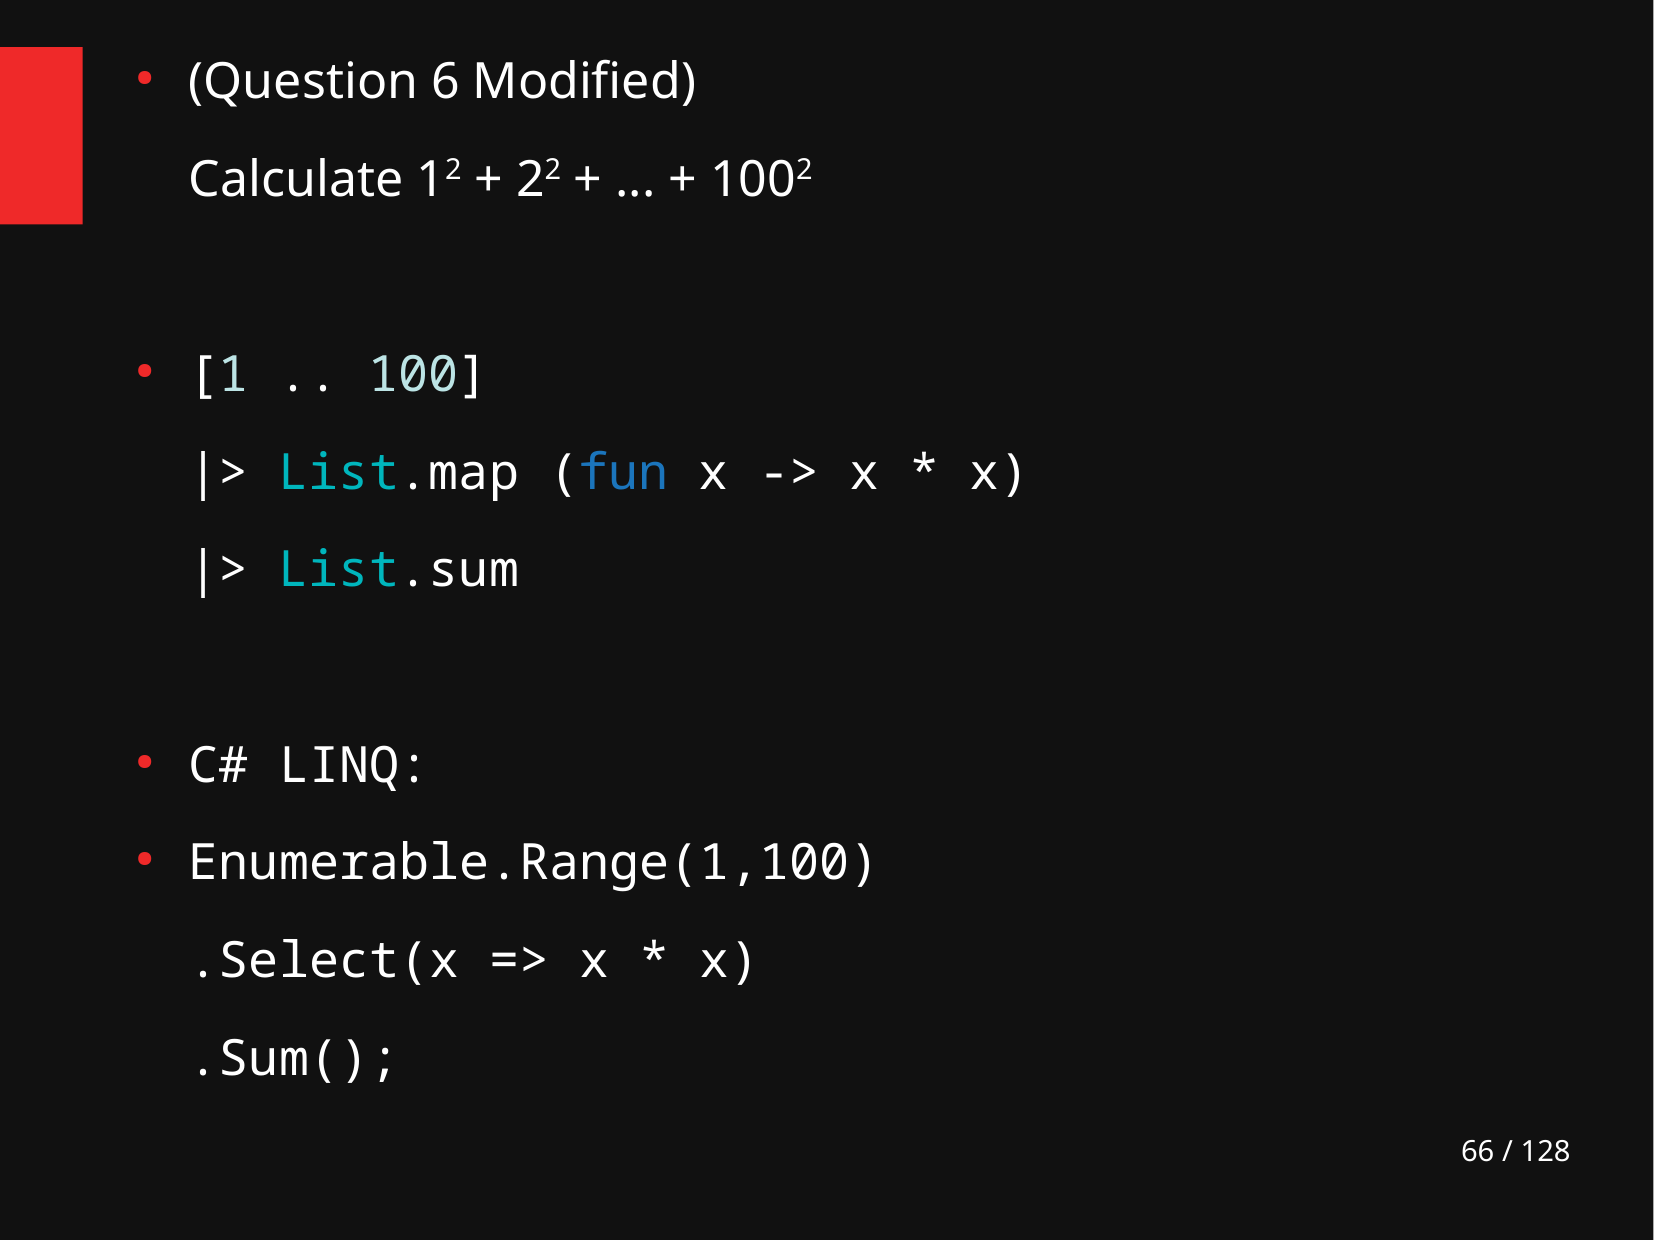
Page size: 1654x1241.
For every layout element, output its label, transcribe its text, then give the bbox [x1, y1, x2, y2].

list (Question 6 Modified) Calculate 12 + 22 + ... + 1002 [1 .. 100] |> List.map (fun x -> x * x) |> List.sum C# LINQ: Enumerable.Range(1,100) .Select(x => x * x) .Sum(); [118, 45, 1536, 1074]
